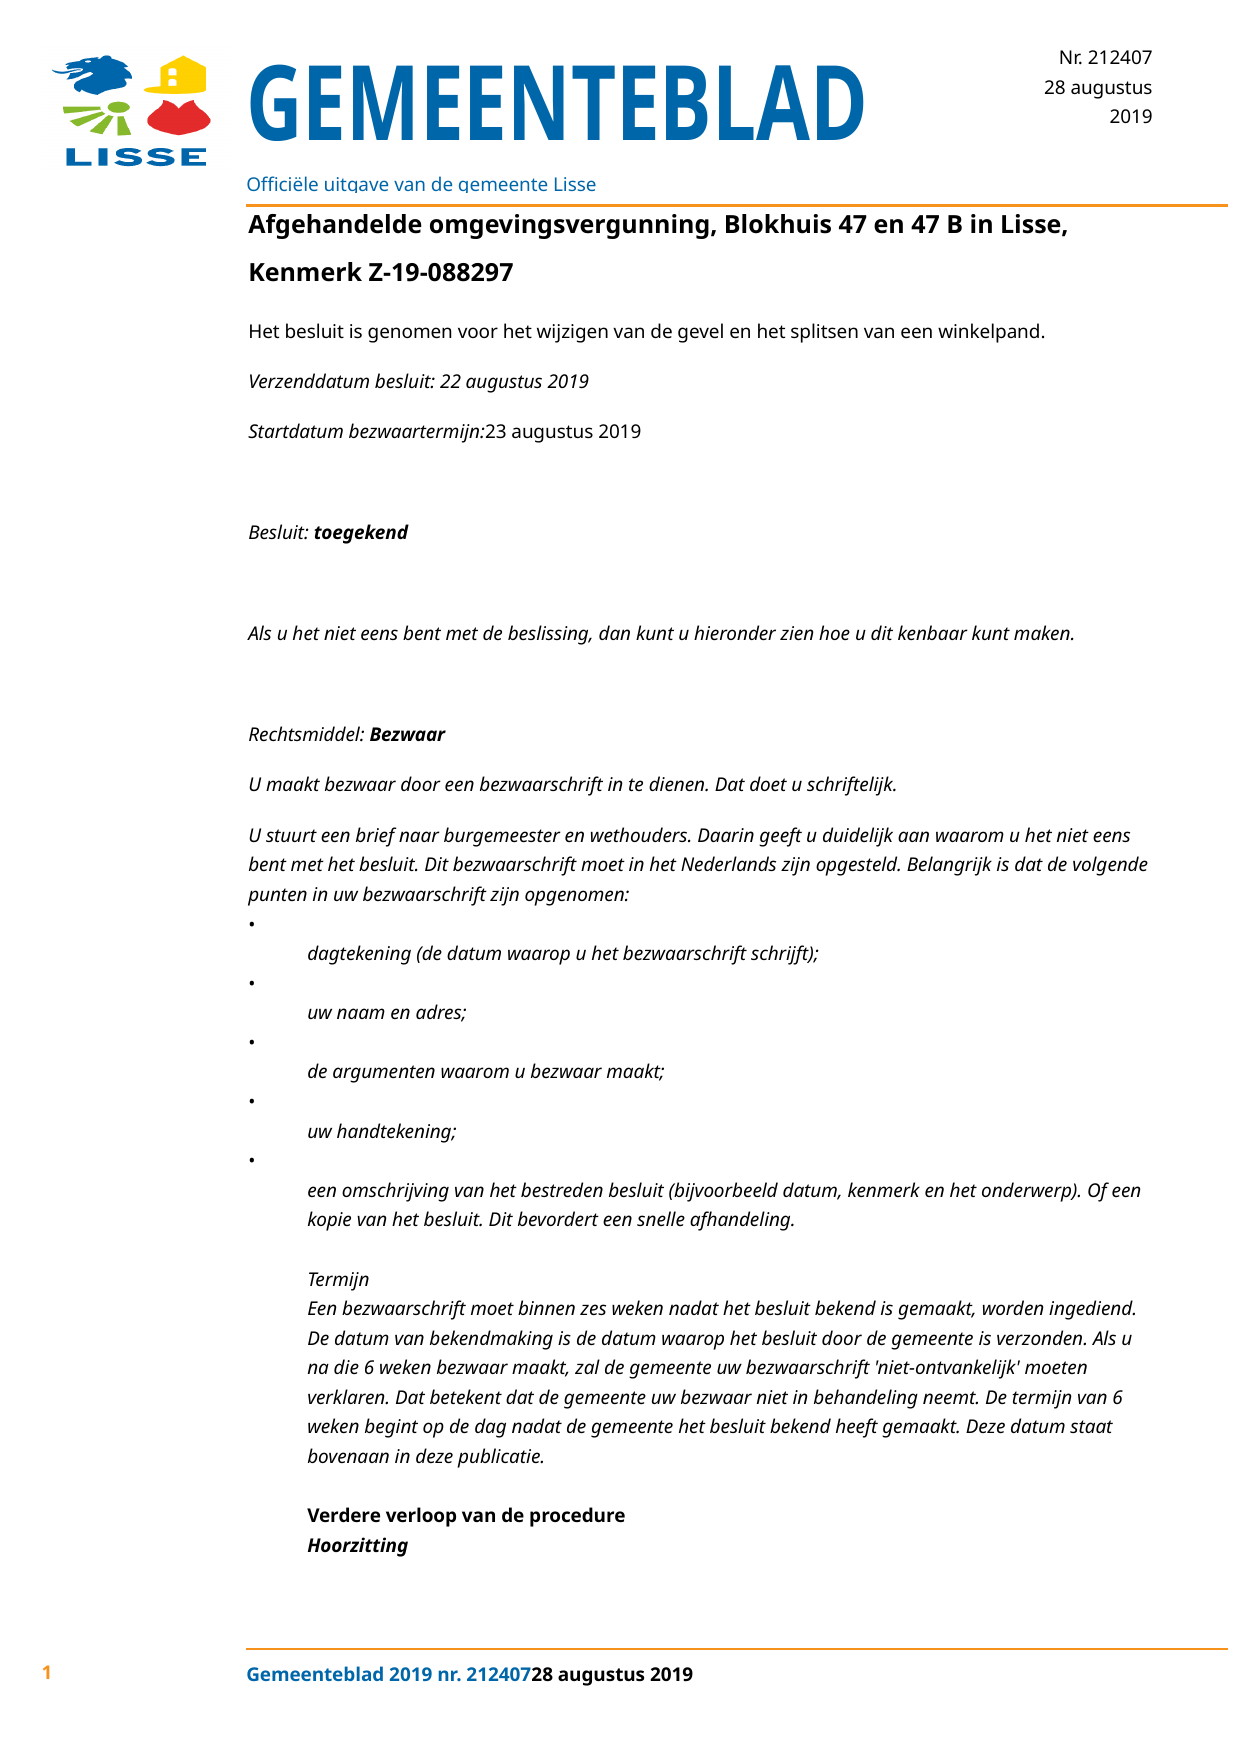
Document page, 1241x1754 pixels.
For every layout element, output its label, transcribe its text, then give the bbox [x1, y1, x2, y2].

text Als u het niet eens bent met de beslissing, dan kunt u hieronder zien hoe u dit kenbaar kunt maken. [248, 620, 1152, 646]
list een omschrijving van het bestreden besluit (bijvoorbeeld datum, kenmerk en het onderwerp). Of een kopie van het besluit. Dit bevordert een snelle afhandeling. [248, 1177, 1152, 1232]
text Afgehandelde omgevingsvergunning, Blokhuis 47 en 47 B in Lisse, Kenmerk Z-19-088297 [248, 207, 1152, 288]
list de argumenten waarom u bezwaar maakt; [248, 1059, 1152, 1084]
list Verdere verloop van de procedure [248, 1502, 1152, 1528]
list Hoorzitting [248, 1532, 1152, 1558]
text Rechtsmiddel: Bezwaar [248, 721, 1152, 747]
list uw handtekening; [248, 1118, 1152, 1144]
text Besluit: toegekend [248, 519, 1152, 545]
picture [41, 47, 231, 172]
list Een bezwaarschrift moet binnen zes weken nadat het besluit bekend is gemaakt, worden ingediend. De datum van bekendmaking is de datum waarop het besluit door de gemeente is verzonden. Als u na die 6 weken bezwaar maakt, zal de gemeente uw bezwaarschrift 'niet-ontvankelijk' moeten verklaren. Dat betekent dat de gemeente uw bezwaar niet in behandeling neemt. De termijn van 6 weken begint op de dag nadat de gemeente het besluit bekend heeft gemaakt. Deze datum staat bovenaan in deze publicatie. [248, 1295, 1152, 1469]
list Termijn [248, 1266, 1152, 1292]
text U maakt bezwaar door een bezwaarschrift in te dienen. Dat doet u schriftelijk. [248, 772, 1152, 797]
text U stuurt een brief naar burgemeester en wethouders. Daarin geeft u duidelijk aan waarom u het niet eens bent met het besluit. Dit bezwaarschrift moet in het Nederlands zijn opgesteld. Belangrijk is dat de volgende punten in uw bezwaarschrift zijn opgenomen: [248, 822, 1152, 907]
text Verzenddatum besluit: 22 augustus 2019 [248, 368, 1152, 394]
list uw naam en adres; [248, 999, 1152, 1025]
text Startdatum bezwaartermijn:23 augustus 2019 [248, 419, 1152, 444]
list dagtekening (de datum waarop u het bezwaarschrift schrijft); [248, 940, 1152, 966]
text Het besluit is genomen voor het wijzigen van de gevel en het splitsen van een winkelpand. [248, 318, 1152, 344]
